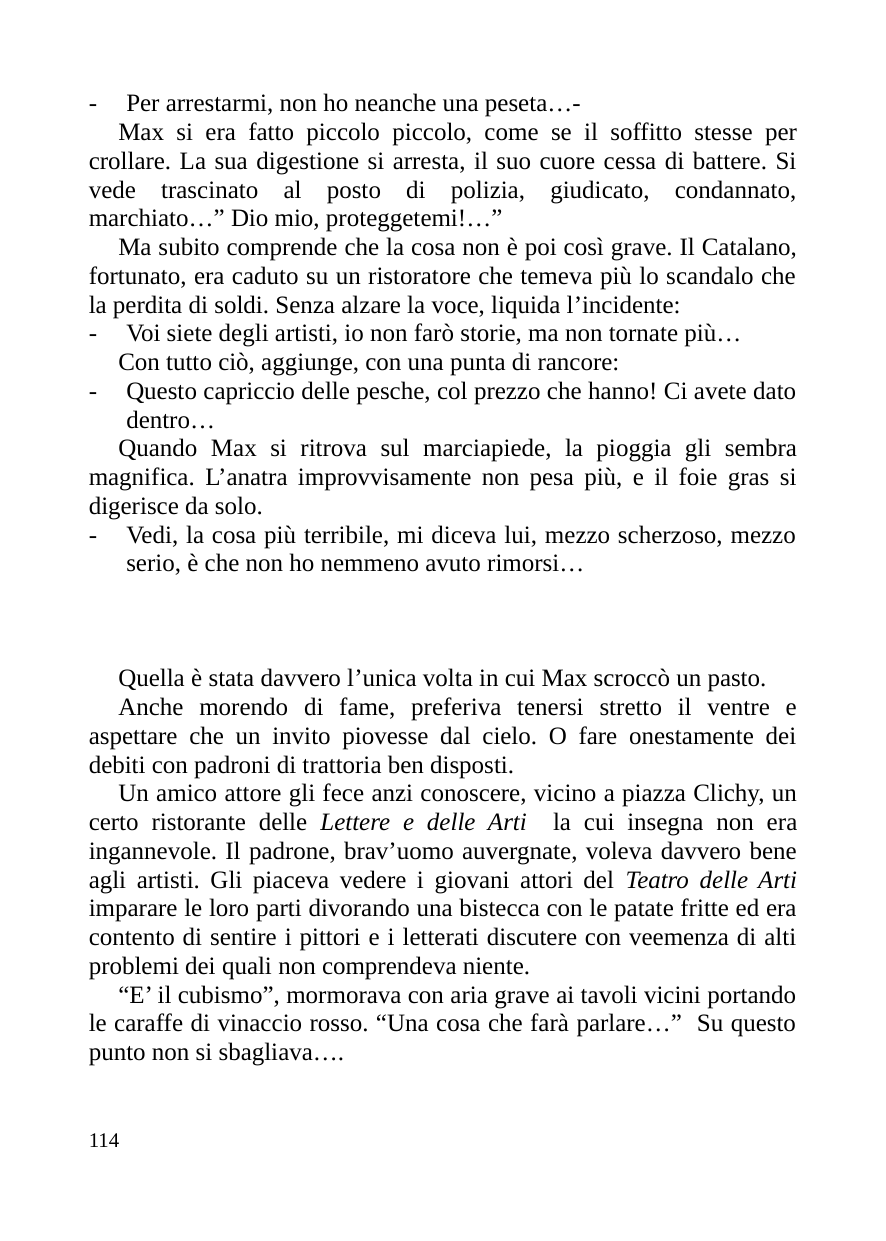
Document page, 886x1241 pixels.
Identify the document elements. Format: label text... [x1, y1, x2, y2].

text Quella è stata davvero l’unica volta in cui Max scroccò un pasto. [88, 663, 797, 692]
list Questo capriccio delle pesche, col prezzo che hanno! Ci avete dato dentro… [88, 376, 797, 433]
list Vedi, la cosa più terribile, mi diceva lui, mezzo scherzoso, mezzo serio, è che non ho nemmeno avuto rimorsi… [88, 520, 797, 577]
list Per arrestarmi, non ho neanche una peseta…- [88, 88, 797, 117]
text Con tutto ciò, aggiunge, con una punta di rancore: [88, 347, 797, 376]
text Un amico attore gli fece anzi conoscere, vicino a piazza Clichy, un certo ristorante delle Lettere e delle Arti la cui insegna non era ingannevole. Il padrone, brav’uomo auvergnate, voleva davvero bene agli artisti. Gli piaceva vedere i giovani attori del Teatro delle Arti imparare le loro parti divorando una bistecca con le patate fritte ed era contento di sentire i pittori e i letterati discutere con veemenza di alti problemi dei quali non comprendeva niente. [88, 778, 797, 980]
text Quando Max si ritrova sul marciapiede, la pioggia gli sembra magnifica. L’anatra improvvisamente non pesa più, e il foie gras si digerisce da solo. [88, 433, 797, 520]
text Anche morendo di fame, preferiva tenersi stretto il ventre e aspettare che un invito piovesse dal cielo. O fare onestamente dei debiti con padroni di trattoria ben disposti. [88, 692, 797, 778]
list Voi siete degli artisti, io non farò storie, ma non tornate più… [88, 318, 797, 347]
text Ma subito comprende che la cosa non è poi così grave. Il Catalano, fortunato, era caduto su un ristoratore che temeva più lo scandalo che la perdita di soldi. Senza alzare la voce, liquida l’incidente: [88, 232, 797, 318]
text Max si era fatto piccolo piccolo, come se il soffitto stesse per crollare. La sua digestione si arresta, il suo cuore cessa di battere. Si vede trascinato al posto di polizia, giudicato, condannato, marchiato…” Dio mio, proteggetemi!…” [88, 117, 797, 232]
text “E’ il cubismo”, mormorava con aria grave ai tavoli vicini portando le caraffe di vinaccio rosso. “Una cosa che farà parlare…” Su questo punto non si sbagliava…. [88, 980, 797, 1066]
